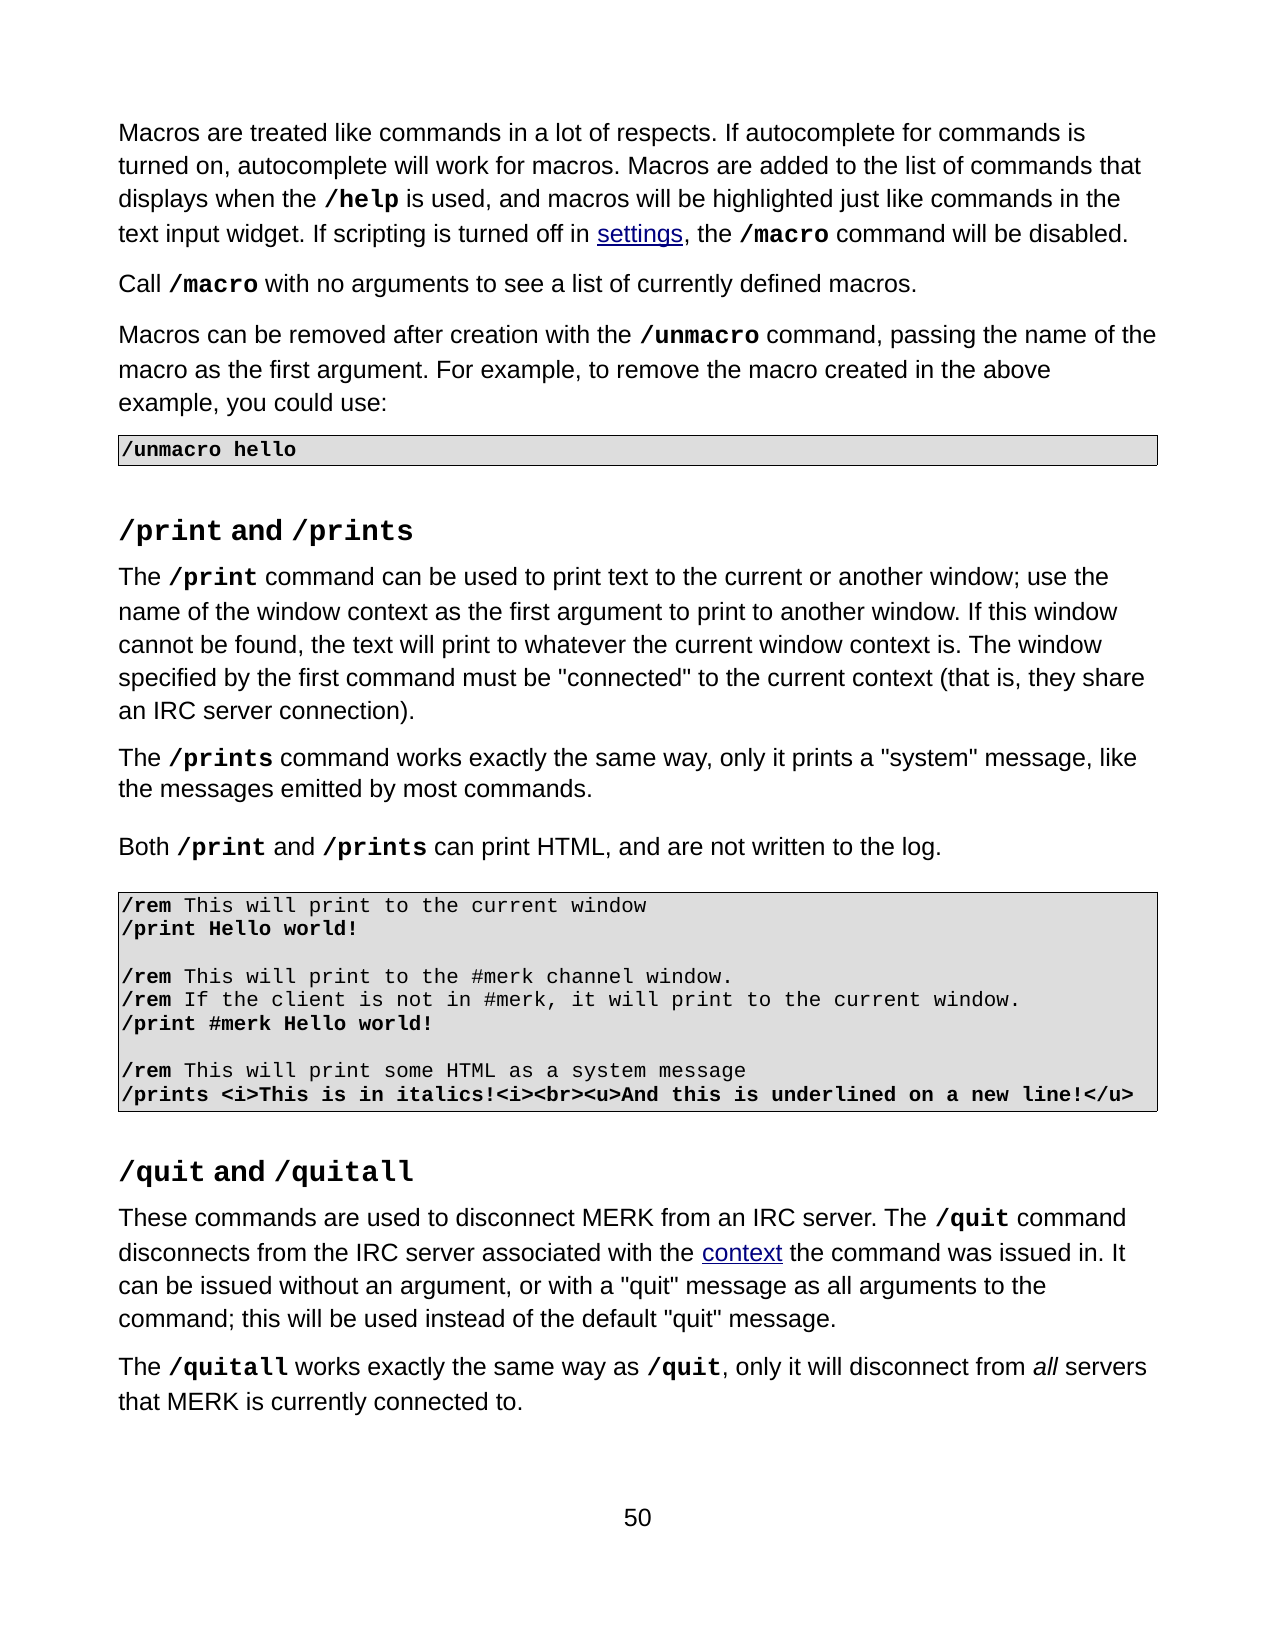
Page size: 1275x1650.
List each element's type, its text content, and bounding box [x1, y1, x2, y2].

text The /quitall works exactly the same way as /quit, only it will disconnect from all servers that MERK is currently connected to. [118, 1351, 1157, 1415]
text The /print command can be used to print text to the current or another window; use the name of the window context as the first argument to print to another window. If this window cannot be found, the text will print to whatever the current window context is. The window specified by the first command must be "connected" to the current context (that is, they share an IRC server connection). [118, 562, 1157, 724]
table_header /rem This will print to the current window /print Hello world! /rem This will print to the #merk channel window. /rem If the client is not in #merk, it will print to the current window. /print #merk Hello world! /rem This will print some HTML as a system message /prints <i>This is in italics!<i><br><u>And this is underlined on a new line!</u> [119, 893, 1157, 1111]
subtitle /quit and /quitall [118, 1154, 1157, 1190]
text Call /macro with no arguments to see a list of currently defined macros. [118, 269, 1157, 300]
subtitle /print and /prints [118, 480, 1157, 549]
table_header /unmacro hello [119, 436, 1157, 465]
text The /prints command works exactly the same way, only it prints a "system" message, like the messages emitted by most commands. [118, 743, 1157, 803]
text Macros can be removed after creation with the /unmacro command, passing the name of the macro as the first argument. For example, to remove the macro created in the above example, you could use: [118, 319, 1157, 417]
text Macros are treated like commands in a lot of respects. If autocomplete for commands is turned on, autocomplete will work for macros. Macros are added to the list of commands that displays when the /help is used, and macros will be highlighted just like commands in the text input widget. If scripting is turned off in settings, the /macro command will be disabled. [118, 118, 1157, 250]
text Both /print and /prints can print HTML, and are not written to the log. [118, 832, 1157, 863]
text These commands are used to disconnect MERK from an IRC server. The /quit command disconnects from the IRC server associated with the context the command was issued in. It can be issued without an argument, or with a "quit" message as all arguments to the command; this will be used instead of the default "quit" message. [118, 1203, 1157, 1333]
